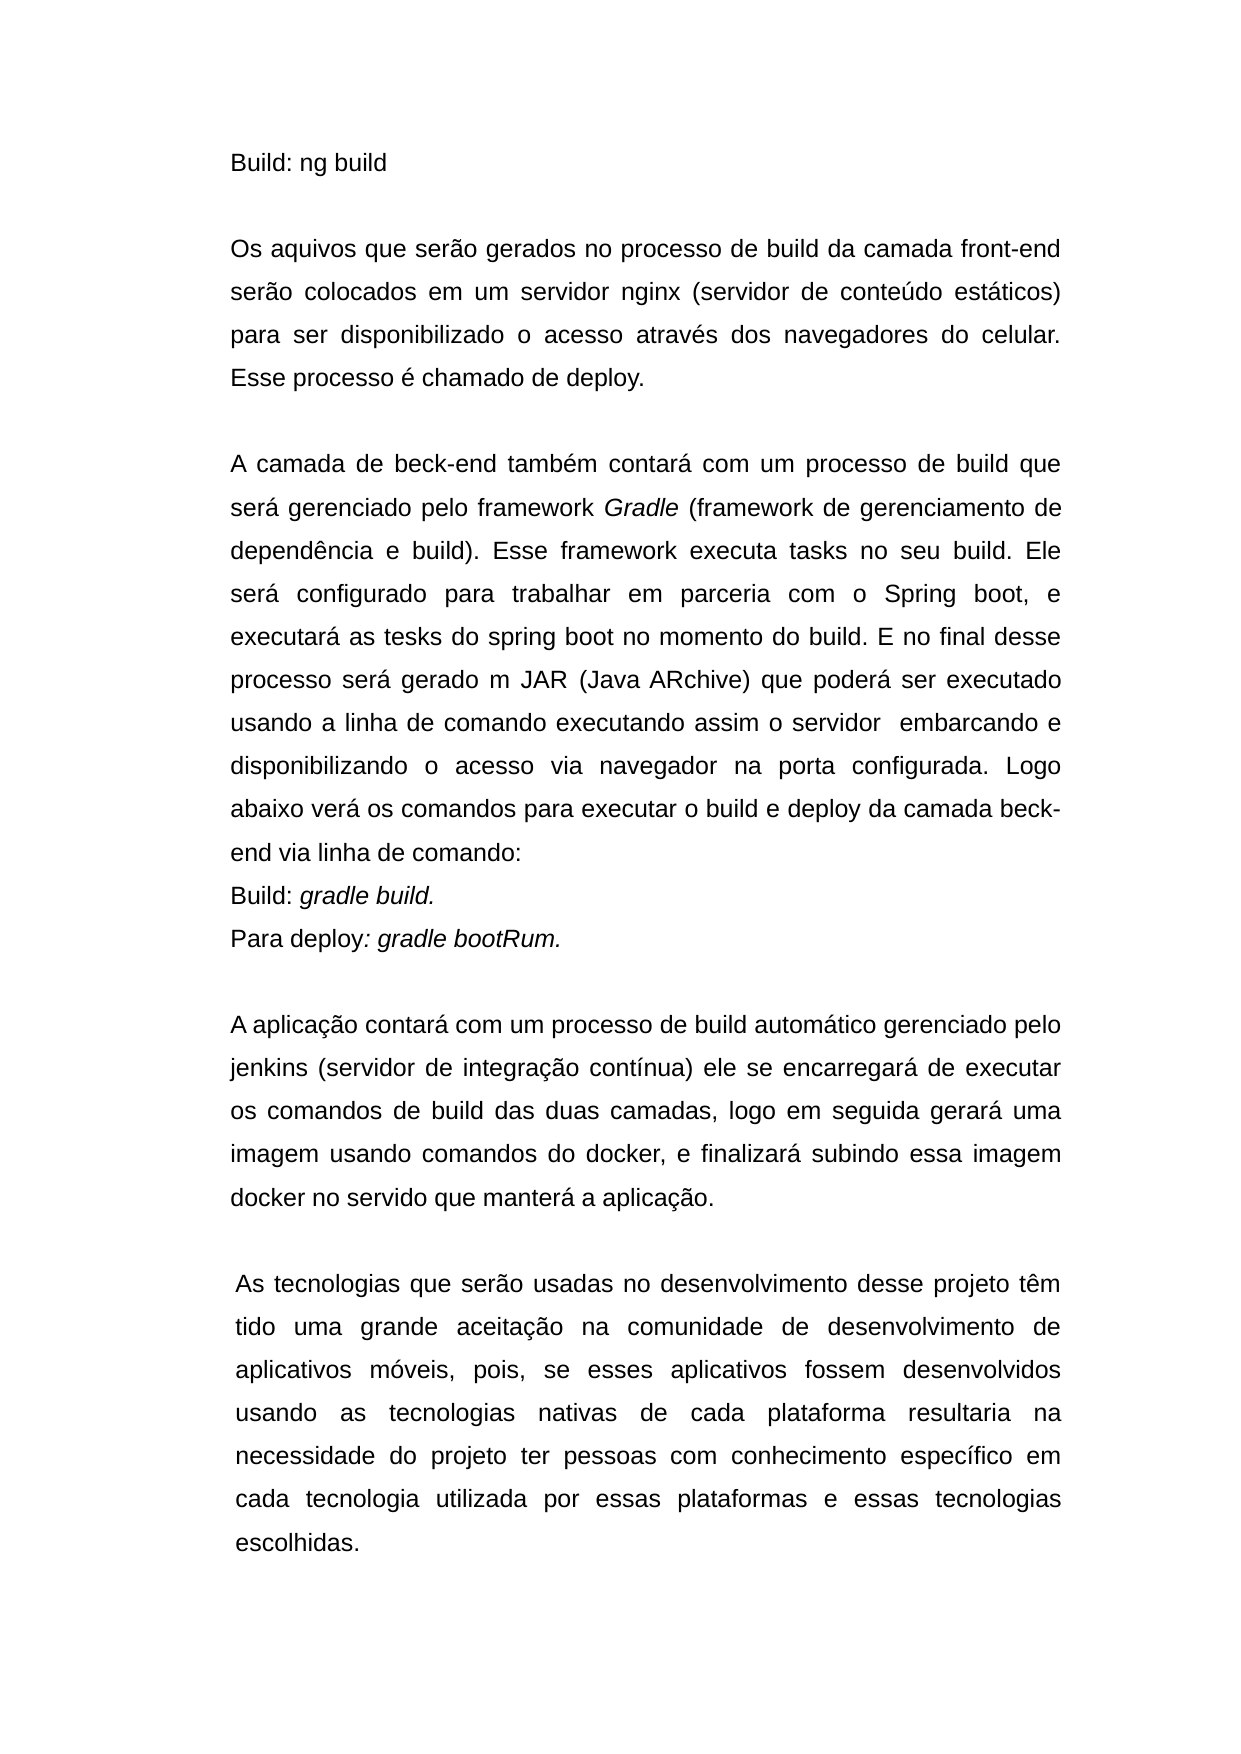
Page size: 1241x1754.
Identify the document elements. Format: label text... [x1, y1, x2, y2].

text Build: ng build [230, 148, 1062, 176]
text A camada de beck-end também contará com um processo de build que será gerenciado pelo framework Gradle (framework de gerenciamento de dependência e build). Esse framework executa tasks no seu build. Ele será configurado para trabalhar em parceria com o Spring boot, e executará as tesks do spring boot no momento do build. E no final desse processo será gerado m JAR (Java ARchive) que poderá ser executado usando a linha de comando executando assim o servidor embarcando e disponibilizando o acesso via navegador na porta configurada. Logo abaixo verá os comandos para executar o build e deploy da camada beck-end via linha de comando: [230, 449, 1062, 866]
text Os aquivos que serão gerados no processo de build da camada front-end serão colocados em um servidor nginx (servidor de conteúdo estáticos) para ser disponibilizado o acesso através dos navegadores do celular. Esse processo é chamado de deploy. [230, 234, 1062, 392]
text A aplicação contará com um processo de build automático gerenciado pelo jenkins (servidor de integração contínua) ele se encarregará de executar os comandos de build das duas camadas, logo em seguida gerará uma imagem usando comandos do docker, e finalizará subindo essa imagem docker no servido que manterá a aplicação. [230, 1010, 1062, 1211]
text Para deploy: gradle bootRum. [230, 924, 1062, 953]
text Build: gradle build. [230, 881, 1062, 909]
list As tecnologias que serão usadas no desenvolvimento desse projeto têm tido uma grande aceitação na comunidade de desenvolvimento de aplicativos móveis, pois, se esses aplicativos fossem desenvolvidos usando as tecnologias nativas de cada plataforma resultaria na necessidade do projeto ter pessoas com conhecimento específico em cada tecnologia utilizada por essas plataformas e essas tecnologias escolhidas. [198, 1269, 1062, 1556]
